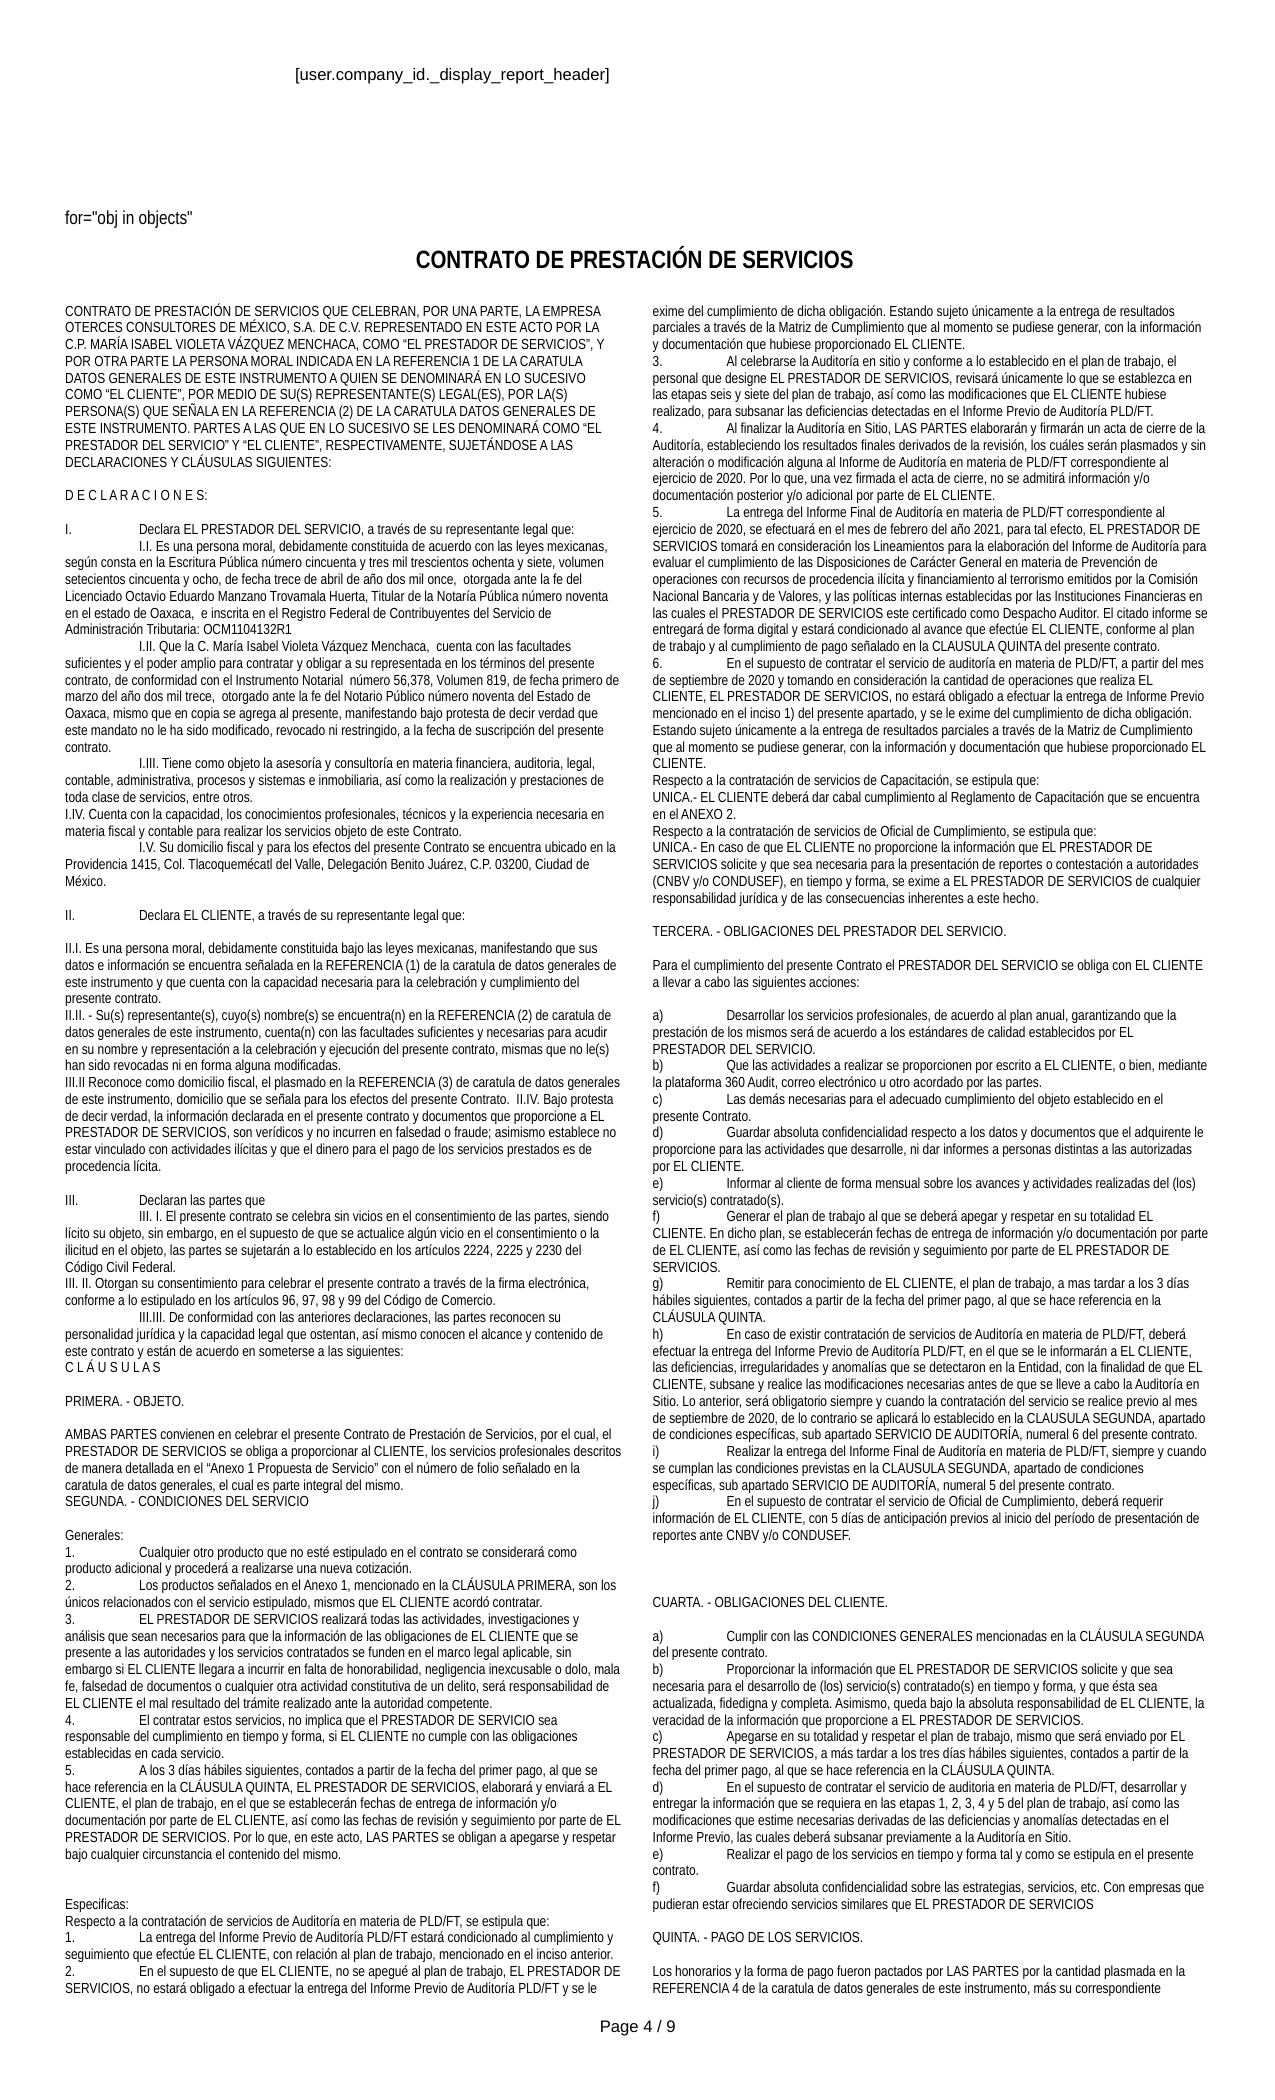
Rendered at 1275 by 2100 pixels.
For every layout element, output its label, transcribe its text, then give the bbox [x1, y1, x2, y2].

text e) Informar al cliente de forma mensual sobre los avances y actividades realizadas del (los) servicio(s) contratado(s). [652, 1174, 1210, 1208]
text I.IV. Cuenta con la capacidad, los conocimientos profesionales, técnicos y la experiencia necesaria en materia fiscal y contable para realizar los servicios objeto de este Contrato. [65, 806, 622, 839]
text 6. En el supuesto de contratar el servicio de auditoría en materia de PLD/FT, a partir del mes de septiembre de 2020 y tomando en consideración la cantidad de operaciones que realiza EL CLIENTE, EL PRESTADOR DE SERVICIOS, no estará obligado a efectuar la entrega de Informe Previo mencionado en el inciso 1) del presente apartado, y se le exime del cumplimiento de dicha obligación. Estando sujeto únicamente a la entrega de resultados parciales a través de la Matriz de Cumplimiento que al momento se pudiese generar, con la información y documentación que hubiese proporcionado EL CLIENTE. [652, 655, 1210, 772]
text h) En caso de existir contratación de servicios de Auditoría en materia de PLD/FT, deberá efectuar la entrega del Informe Previo de Auditoría PLD/FT, en el que se le informarán a EL CLIENTE, las deficiencias, irregularidades y anomalías que se detectaron en la Entidad, con la finalidad de que EL CLIENTE, subsane y realice las modificaciones necesarias antes de que se lleve a cabo la Auditoría en Sitio. Lo anterior, será obligatorio siempre y cuando la contratación del servicio se realice previo al mes de septiembre de 2020, de lo contrario se aplicará lo establecido en la CLAUSULA SEGUNDA, apartado de condiciones específicas, sub apartado SERVICIO DE AUDITORÍA, numeral 6 del presente contrato. [652, 1326, 1210, 1443]
text III. I. El presente contrato se celebra sin vicios en el consentimiento de las partes, siendo lícito su objeto, sin embargo, en el supuesto de que se actualice algún vicio en el consentimiento o la ilicitud en el objeto, las partes se sujetarán a lo establecido en los artículos 2224, 2225 y 2230 del Código Civil Federal. [65, 1208, 622, 1275]
text III.III. De conformidad con las anteriores declaraciones, las partes reconocen su personalidad jurídica y la capacidad legal que ostentan, así mismo conocen el alcance y contenido de este contrato y están de acuerdo en someterse a las siguientes: [65, 1309, 622, 1359]
text CONTRATO DE PRESTACIÓN DE SERVICIOS QUE CELEBRAN, POR UNA PARTE, LA EMPRESA OTERCES CONSULTORES DE MÉXICO, S.A. DE C.V. REPRESENTADO EN ESTE ACTO POR LA C.P. MARÍA ISABEL VIOLETA VÁZQUEZ MENCHACA, COMO “EL PRESTADOR DE SERVICIOS”, Y POR OTRA PARTE LA PERSONA MORAL INDICADA EN LA REFERENCIA 1 DE LA CARATULA DATOS GENERALES DE ESTE INSTRUMENTO A QUIEN SE DENOMINARÁ EN LO SUCESIVO COMO “EL CLIENTE”, POR MEDIO DE SU(S) REPRESENTANTE(S) LEGAL(ES), POR LA(S) PERSONA(S) QUE SEÑALA EN LA REFERENCIA (2) DE LA CARATULA DATOS GENERALES DE ESTE INSTRUMENTO. PARTES A LAS QUE EN LO SUCESIVO SE LES DENOMINARÁ COMO “EL PRESTADOR DEL SERVICIO” Y “EL CLIENTE”, RESPECTIVAMENTE, SUJETÁNDOSE A LAS DECLARACIONES Y CLÁUSULAS SIGUIENTES: [65, 302, 622, 470]
text 3. EL PRESTADOR DE SERVICIOS realizará todas las actividades, investigaciones y análisis que sean necesarios para que la información de las obligaciones de EL CLIENTE que se presente a las autoridades y los servicios contratados se funden en el marco legal aplicable, sin embargo si EL CLIENTE llegara a incurrir en falta de honorabilidad, negligencia inexcusable o dolo, mala fe, falsedad de documentos o cualquier otra actividad constitutiva de un delito, será responsabilidad de EL CLIENTE el mal resultado del trámite realizado ante la autoridad competente. [65, 1611, 622, 1711]
text Especificas: [65, 1896, 622, 1912]
text a) Desarrollar los servicios profesionales, de acuerdo al plan anual, garantizando que la prestación de los mismos será de acuerdo a los estándares de calidad establecidos por EL PRESTADOR DEL SERVICIO. [652, 1007, 1210, 1057]
text TERCERA. - OBLIGACIONES DEL PRESTADOR DEL SERVICIO. [652, 923, 1210, 940]
text 2. Los productos señalados en el Anexo 1, mencionado en la CLÁUSULA PRIMERA, son los únicos relacionados con el servicio estipulado, mismos que EL CLIENTE acordó contratar. [65, 1577, 622, 1611]
text D E C L A R A C I O N E S: [65, 487, 622, 504]
text UNICA.- EL CLIENTE deberá dar cabal cumplimiento al Reglamento de Capacitación que se encuentra en el ANEXO 2. [652, 789, 1210, 822]
text a) Cumplir con las CONDICIONES GENERALES mencionadas en la CLÁUSULA SEGUNDA del presente contrato. [652, 1627, 1210, 1661]
text III. II. Otorgan su consentimiento para celebrar el presente contrato a través de la firma electrónica, conforme a lo estipulado en los artículos 96, 97, 98 y 99 del Código de Comercio. [65, 1275, 622, 1309]
text 4. El contratar estos servicios, no implica que el PRESTADOR DE SERVICIO sea responsable del cumplimiento en tiempo y forma, si EL CLIENTE no cumple con las obligaciones establecidas en cada servicio. [65, 1711, 622, 1762]
text 5. A los 3 días hábiles siguientes, contados a partir de la fecha del primer pago, al que se hace referencia en la CLÁUSULA QUINTA, EL PRESTADOR DE SERVICIOS, elaborará y enviará a EL CLIENTE, el plan de trabajo, en el que se establecerán fechas de entrega de información y/o documentación por parte de EL CLIENTE, así como las fechas de revisión y seguimiento por parte de EL PRESTADOR DE SERVICIOS. Por lo que, en este acto, LAS PARTES se obligan a apegarse y respetar bajo cualquier circunstancia el contenido del mismo. [65, 1762, 622, 1862]
text SEGUNDA. - CONDICIONES DEL SERVICIO [65, 1493, 622, 1510]
text 1. La entrega del Informe Previo de Auditoría PLD/FT estará condicionado al cumplimiento y seguimiento que efectúe EL CLIENTE, con relación al plan de trabajo, mencionado en el inciso anterior. [65, 1929, 622, 1963]
text j) En el supuesto de contratar el servicio de Oficial de Cumplimiento, deberá requerir información de EL CLIENTE, con 5 días de anticipación previos al inicio del período de presentación de reportes ante CNBV y/o CONDUSEF. [652, 1493, 1210, 1543]
text 5. La entrega del Informe Final de Auditoría en materia de PLD/FT correspondiente al ejercicio de 2020, se efectuará en el mes de febrero del año 2021, para tal efecto, EL PRESTADOR DE SERVICIOS tomará en consideración los Lineamientos para la elaboración del Informe de Auditoría para evaluar el cumplimiento de las Disposiciones de Carácter General en materia de Prevención de operaciones con recursos de procedencia ilícita y financiamiento al terrorismo emitidos por la Comisión Nacional Bancaria y de Valores, y las políticas internas establecidas por las Instituciones Financieras en las cuales el PRESTADOR DE SERVICIOS este certificado como Despacho Auditor. El citado informe se entregará de forma digital y estará condicionado al avance que efectúe EL CLIENTE, conforme al plan de trabajo y al cumplimiento de pago señalado en la CLAUSULA QUINTA del presente contrato. [652, 504, 1210, 655]
text exime del cumplimiento de dicha obligación. Estando sujeto únicamente a la entrega de resultados parciales a través de la Matriz de Cumplimiento que al momento se pudiese generar, con la información y documentación que hubiese proporcionado EL CLIENTE. [652, 302, 1210, 353]
text AMBAS PARTES convienen en celebrar el presente Contrato de Prestación de Servicios, por el cual, el PRESTADOR DE SERVICIOS se obliga a proporcionar al CLIENTE, los servicios profesionales descritos de manera detallada en el “Anexo 1 Propuesta de Servicio” con el número de folio señalado en la caratula de datos generales, el cual es parte integral del mismo. [65, 1426, 622, 1493]
text CUARTA. - OBLIGACIONES DEL CLIENTE. [652, 1594, 1210, 1611]
text 2. En el supuesto de que EL CLIENTE, no se apegué al plan de trabajo, EL PRESTADOR DE SERVICIOS, no estará obligado a efectuar la entrega del Informe Previo de Auditoría PLD/FT y se le [65, 1963, 622, 1996]
text d) Guardar absoluta confidencialidad respecto a los datos y documentos que el adquirente le proporcione para las actividades que desarrolle, ni dar informes a personas distintas a las autorizadas por EL CLIENTE. [652, 1124, 1210, 1174]
text II.I. Es una persona moral, debidamente constituida bajo las leyes mexicanas, manifestando que sus datos e información se encuentra señalada en la REFERENCIA (1) de la caratula de datos generales de este instrumento y que cuenta con la capacidad necesaria para la celebración y cumplimiento del presente contrato. [65, 940, 622, 1007]
text c) Las demás necesarias para el adecuado cumplimiento del objeto establecido en el presente Contrato. [652, 1091, 1210, 1124]
text Generales: [65, 1527, 622, 1543]
text f) Guardar absoluta confidencialidad sobre las estrategias, servicios, etc. Con empresas que pudieran estar ofreciendo servicios similares que EL PRESTADOR DE SERVICIOS [652, 1879, 1210, 1912]
text III. Declaran las partes que [65, 1191, 622, 1208]
text UNICA.- En caso de que EL CLIENTE no proporcione la información que EL PRESTADOR DE SERVICIOS solicite y que sea necesaria para la presentación de reportes o contestación a autoridades (CNBV y/o CONDUSEF), en tiempo y forma, se exime a EL PRESTADOR DE SERVICIOS de cualquier responsabilidad jurídica y de las consecuencias inherentes a este hecho. [652, 839, 1210, 906]
text I.V. Su domicilio fiscal y para los efectos del presente Contrato se encuentra ubicado en la Providencia 1415, Col. Tlacoquemécatl del Valle, Delegación Benito Juárez, C.P. 03200, Ciudad de México. [65, 839, 622, 889]
text d) En el supuesto de contratar el servicio de auditoria en materia de PLD/FT, desarrollar y entregar la información que se requiera en las etapas 1, 2, 3, 4 y 5 del plan de trabajo, así como las modificaciones que estime necesarias derivadas de las deficiencias y anomalías detectadas en el Informe Previo, las cuales deberá subsanar previamente a la Auditoría en Sitio. [652, 1778, 1210, 1845]
text b) Que las actividades a realizar se proporcionen por escrito a EL CLIENTE, o bien, mediante la plataforma 360 Audit, correo electrónico u otro acordado por las partes. [652, 1057, 1210, 1091]
text I.I. Es una persona moral, debidamente constituida de acuerdo con las leyes mexicanas, según consta en la Escritura Pública número cincuenta y tres mil trescientos ochenta y siete, volumen setecientos cincuenta y ocho, de fecha trece de abril de año dos mil once, otorgada ante la fe del Licenciado Octavio Eduardo Manzano Trovamala Huerta, Titular de la Notaría Pública número noventa en el estado de Oaxaca, e inscrita en el Registro Federal de Contribuyentes del Servicio de Administración Tributaria: OCM1104132R1 [65, 537, 622, 638]
text III.II Reconoce como domicilio fiscal, el plasmado en la REFERENCIA (3) de caratula de datos generales de este instrumento, domicilio que se señala para los efectos del presente Contrato. II.IV. Bajo protesta de decir verdad, la información declarada en el presente contrato y documentos que proporcione a EL PRESTADOR DE SERVICIOS, son verídicos y no incurren en falsedad o fraude; asimismo establece no estar vinculado con actividades ilícitas y que el dinero para el pago de los servicios prestados es de procedencia lícita. [65, 1074, 622, 1174]
text i) Realizar la entrega del Informe Final de Auditoría en materia de PLD/FT, siempre y cuando se cumplan las condiciones previstas en la CLAUSULA SEGUNDA, apartado de condiciones específicas, sub apartado SERVICIO DE AUDITORÍA, numeral 5 del presente contrato. [652, 1443, 1210, 1493]
text I.II. Que la C. María Isabel Violeta Vázquez Menchaca, cuenta con las facultades suficientes y el poder amplio para contratar y obligar a su representada en los términos del presente contrato, de conformidad con el Instrumento Notarial número 56,378, Volumen 819, de fecha primero de marzo del año dos mil trece, otorgado ante la fe del Notario Público número noventa del Estado de Oaxaca, mismo que en copia se agrega al presente, manifestando bajo protesta de decir verdad que este mandato no le ha sido modificado, revocado ni restringido, a la fecha de suscripción del presente contrato. [65, 638, 622, 755]
text b) Proporcionar la información que EL PRESTADOR DE SERVICIOS solicite y que sea necesaria para el desarrollo de (los) servicio(s) contratado(s) en tiempo y forma, y que ésta sea actualizada, fidedigna y completa. Asimismo, queda bajo la absoluta responsabilidad de EL CLIENTE, la veracidad de la información que proporcione a EL PRESTADOR DE SERVICIOS. [652, 1661, 1210, 1728]
text II.II. - Su(s) representante(s), cuyo(s) nombre(s) se encuentra(n) en la REFERENCIA (2) de caratula de datos generales de este instrumento, cuenta(n) con las facultades suficientes y necesarias para acudir en su nombre y representación a la celebración y ejecución del presente contrato, mismas que no le(s) han sido revocadas ni en forma alguna modificadas. [65, 1007, 622, 1074]
text 1. Cualquier otro producto que no esté estipulado en el contrato se considerará como producto adicional y procederá a realizarse una nueva cotización. [65, 1543, 622, 1577]
text g) Remitir para conocimiento de EL CLIENTE, el plan de trabajo, a mas tardar a los 3 días hábiles siguientes, contados a partir de la fecha del primer pago, al que se hace referencia en la CLÁUSULA QUINTA. [652, 1275, 1210, 1326]
text for="obj in objects" [65, 207, 1210, 228]
text Respecto a la contratación de servicios de Oficial de Cumplimiento, se estipula que: [652, 822, 1210, 839]
text e) Realizar el pago de los servicios en tiempo y forma tal y como se estipula en el presente contrato. [652, 1845, 1210, 1879]
text 3. Al celebrarse la Auditoría en sitio y conforme a lo establecido en el plan de trabajo, el personal que designe EL PRESTADOR DE SERVICIOS, revisará únicamente lo que se establezca en las etapas seis y siete del plan de trabajo, así como las modificaciones que EL CLIENTE hubiese realizado, para subsanar las deficiencias detectadas en el Informe Previo de Auditoría PLD/FT. [652, 353, 1210, 420]
text c) Apegarse en su totalidad y respetar el plan de trabajo, mismo que será enviado por EL PRESTADOR DE SERVICIOS, a más tardar a los tres días hábiles siguientes, contados a partir de la fecha del primer pago, al que se hace referencia en la CLÁUSULA QUINTA. [652, 1728, 1210, 1778]
text I. Declara EL PRESTADOR DEL SERVICIO, a través de su representante legal que: [65, 521, 622, 537]
text Respecto a la contratación de servicios de Auditoría en materia de PLD/FT, se estipula que: [65, 1912, 622, 1929]
text II. Declara EL CLIENTE, a través de su representante legal que: [65, 906, 622, 923]
text Para el cumplimiento del presente Contrato el PRESTADOR DEL SERVICIO se obliga con EL CLIENTE a llevar a cabo las siguientes acciones: [652, 957, 1210, 990]
text PRIMERA. - OBJETO. [65, 1393, 622, 1409]
text CONTRATO DE PRESTACIÓN DE SERVICIOS [65, 245, 1210, 274]
text QUINTA. - PAGO DE LOS SERVICIOS. [652, 1929, 1210, 1946]
text 4. Al finalizar la Auditoría en Sitio, LAS PARTES elaborarán y firmarán un acta de cierre de la Auditoría, estableciendo los resultados finales derivados de la revisión, los cuáles serán plasmados y sin alteración o modificación alguna al Informe de Auditoría en materia de PLD/FT correspondiente al ejercicio de 2020. Por lo que, una vez firmada el acta de cierre, no se admitirá información y/o documentación posterior y/o adicional por parte de EL CLIENTE. [652, 420, 1210, 504]
text f) Generar el plan de trabajo al que se deberá apegar y respetar en su totalidad EL CLIENTE. En dicho plan, se establecerán fechas de entrega de información y/o documentación por parte de EL CLIENTE, así como las fechas de revisión y seguimiento por parte de EL PRESTADOR DE SERVICIOS. [652, 1208, 1210, 1275]
text Los honorarios y la forma de pago fueron pactados por LAS PARTES por la cantidad plasmada en la REFERENCIA 4 de la caratula de datos generales de este instrumento, más su correspondiente [652, 1963, 1210, 1996]
text Respecto a la contratación de servicios de Capacitación, se estipula que: [652, 772, 1210, 789]
text I.III. Tiene como objeto la asesoría y consultoría en materia financiera, auditoria, legal, contable, administrativa, procesos y sistemas e inmobiliaria, así como la realización y prestaciones de toda clase de servicios, entre otros. [65, 755, 622, 806]
text C L Á U S U L A S [65, 1359, 622, 1376]
